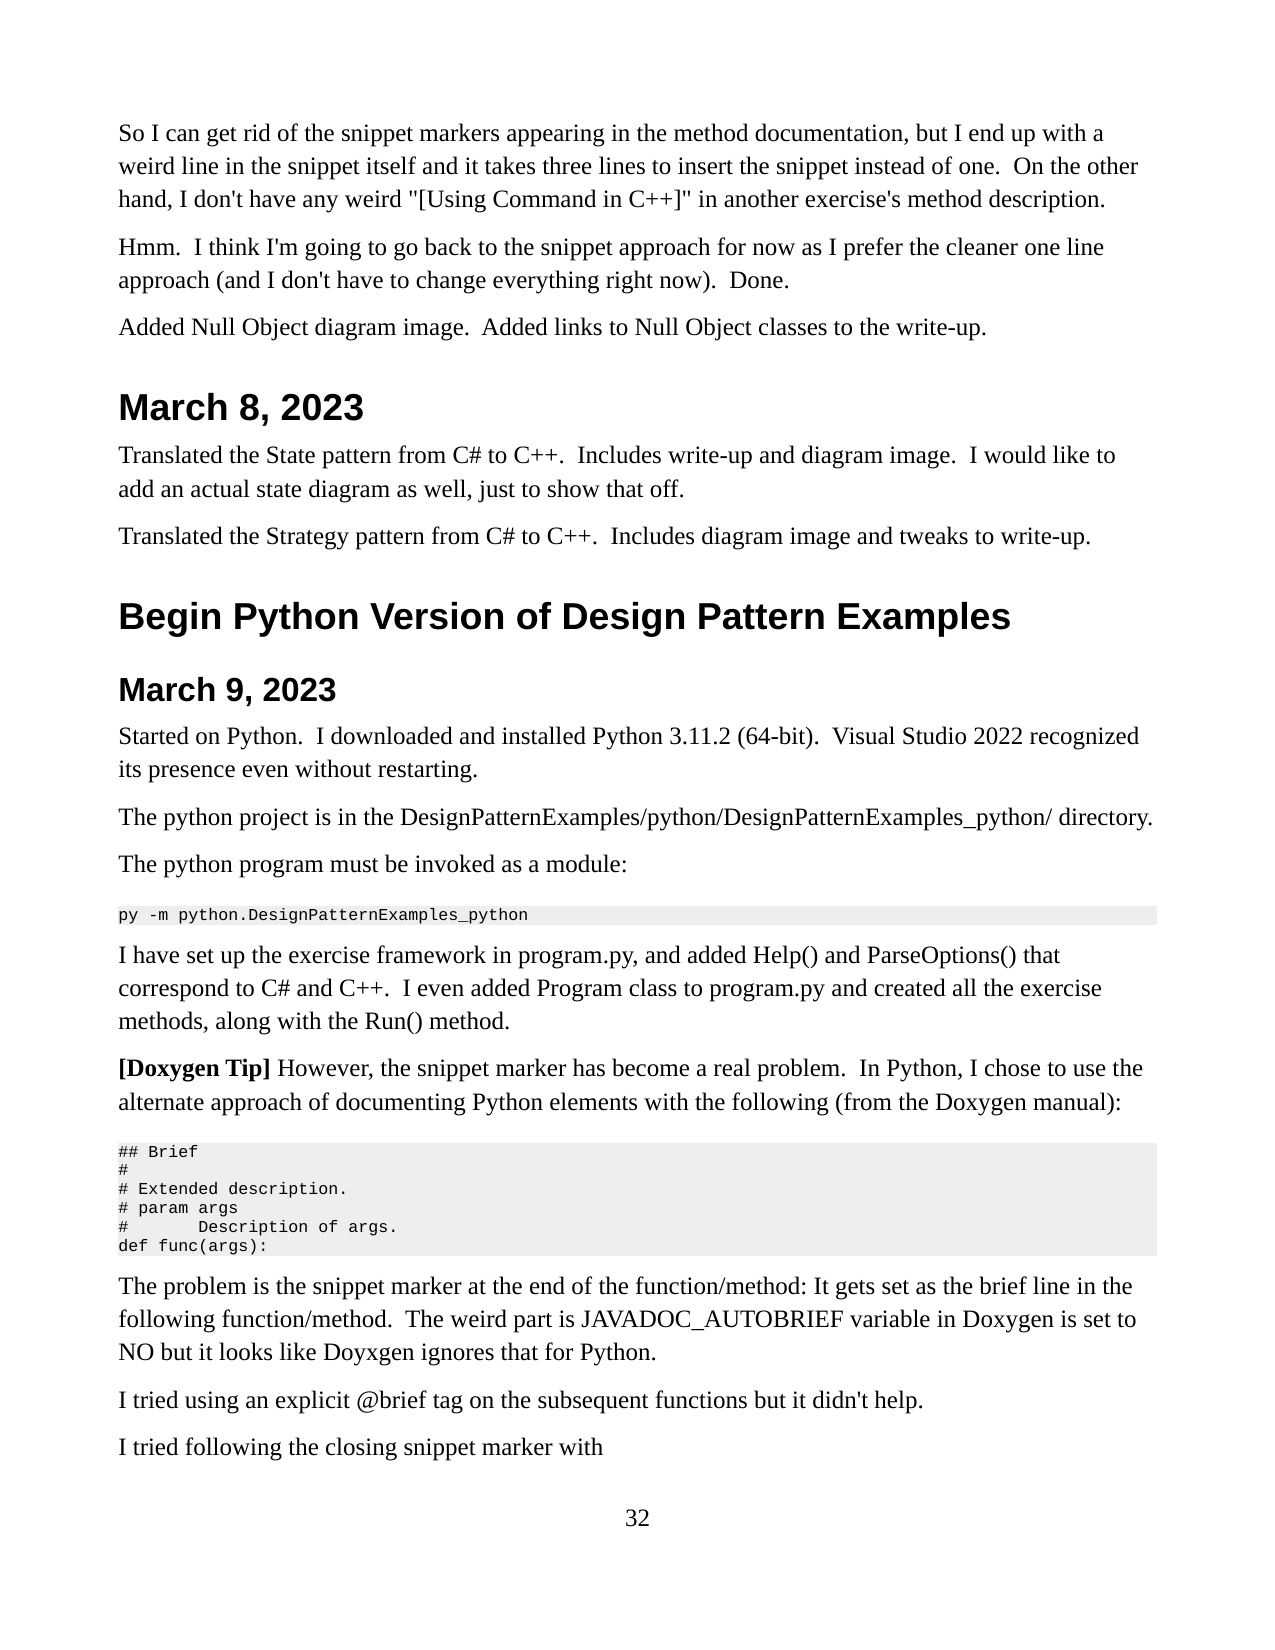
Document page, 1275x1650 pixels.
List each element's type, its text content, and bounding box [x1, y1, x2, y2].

text The python project is in the DesignPatternExamples/python/DesignPatternExamples_python/ directory. [118, 802, 1157, 831]
text # [118, 1162, 1157, 1181]
text py -m python.DesignPatternExamples_python [118, 906, 1157, 925]
text I tried using an explicit @brief tag on the subsequent functions but it didn't help. [118, 1385, 1157, 1414]
text Translated the State pattern from C# to C++. Includes write-up and diagram image. I would like to add an actual state diagram as well, just to show that off. [118, 441, 1157, 502]
subtitle March 9, 2023 [118, 670, 1157, 709]
text Started on Python. I downloaded and installed Python 3.11.2 (64-bit). Visual Studio 2022 recognized its presence even without restarting. [118, 721, 1157, 783]
text So I can get rid of the snippet markers appearing in the method documentation, but I end up with a weird line in the snippet itself and it takes three lines to insert the snippet instead of one. On the other hand, I don't have any weird "[Using Command in C++]" in another exercise's method description. [118, 118, 1157, 213]
subtitle Begin Python Version of Design Pattern Examples [118, 594, 1157, 637]
text Translated the Strategy pattern from C# to C++. Includes diagram image and tweaks to write-up. [118, 521, 1157, 550]
text ## Brief [118, 1143, 1157, 1162]
text [Doxygen Tip] However, the snippet marker has become a real problem. In Python, I chose to use the alternate approach of documenting Python elements with the following (from the Doxygen manual): [118, 1053, 1157, 1115]
text Added Null Object diagram image. Added links to Null Object classes to the write-up. [118, 312, 1157, 341]
text Hmm. I think I'm going to go back to the snippet approach for now as I prefer the cleaner one line approach (and I don't have to change everything right now). Done. [118, 232, 1157, 293]
text # param args [118, 1200, 1157, 1218]
subtitle March 8, 2023 [118, 385, 1157, 428]
text # Extended description. [118, 1181, 1157, 1200]
text The problem is the snippet marker at the end of the function/method: It gets set as the brief line in the following function/method. The weird part is JAVADOC_AUTOBRIEF variable in Doxygen is set to NO but it looks like Doyxgen ignores that for Python. [118, 1271, 1157, 1366]
text def func(args): [118, 1237, 1157, 1256]
text I tried following the closing snippet marker with [118, 1432, 1157, 1461]
text The python program must be invoked as a module: [118, 849, 1157, 878]
text I have set up the exercise framework in program.py, and added Help() and ParseOptions() that correspond to C# and C++. I even added Program class to program.py and created all the exercise methods, along with the Run() method. [118, 940, 1157, 1035]
text # Description of args. [118, 1218, 1157, 1237]
